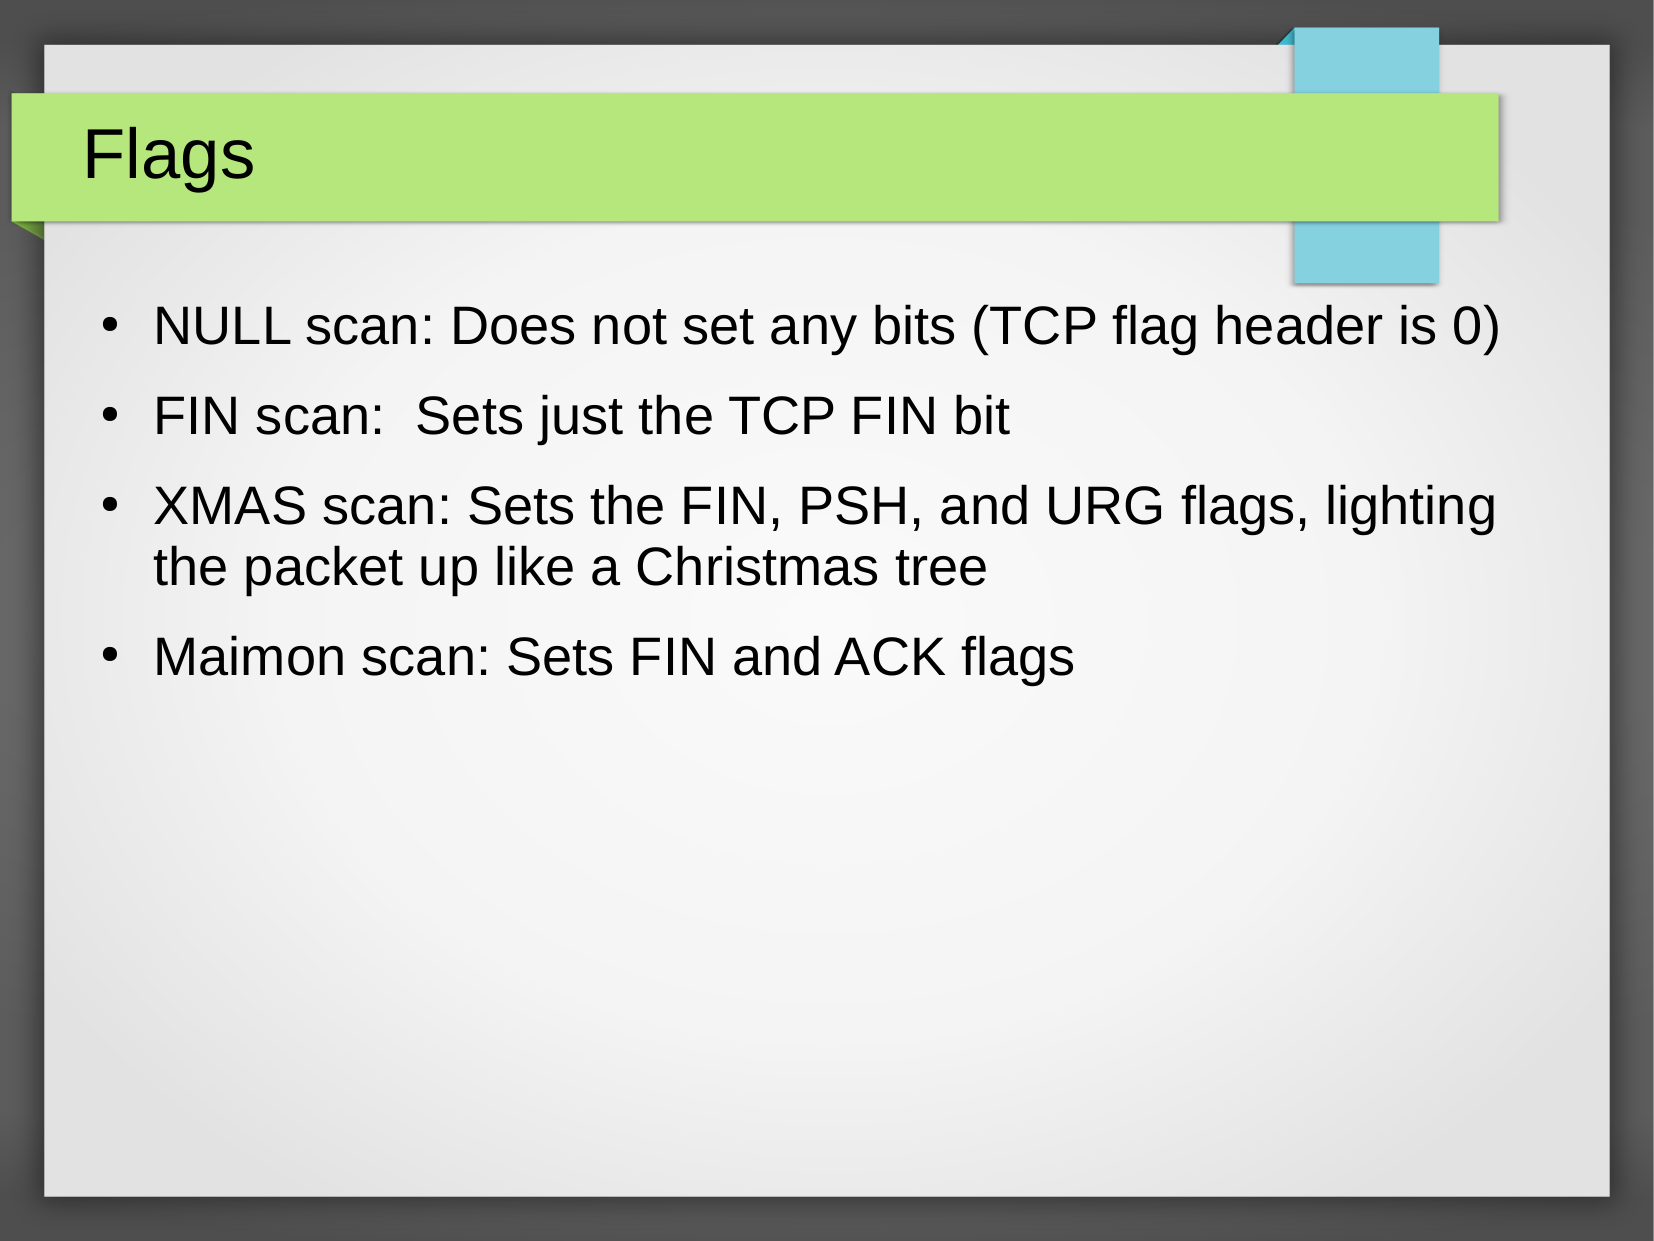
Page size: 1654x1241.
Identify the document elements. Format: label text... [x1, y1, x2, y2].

list NULL scan: Does not set any bits (TCP flag header is 0) FIN scan: Sets just the TCP FIN bit XMAS scan: Sets the FIN, PSH, and URG flags, lighting the packet up like a Christmas tree Maimon scan: Sets FIN and ACK flags [82, 295, 1571, 1015]
title Flags [82, 94, 1264, 213]
picture [0, 0, 1654, 1241]
